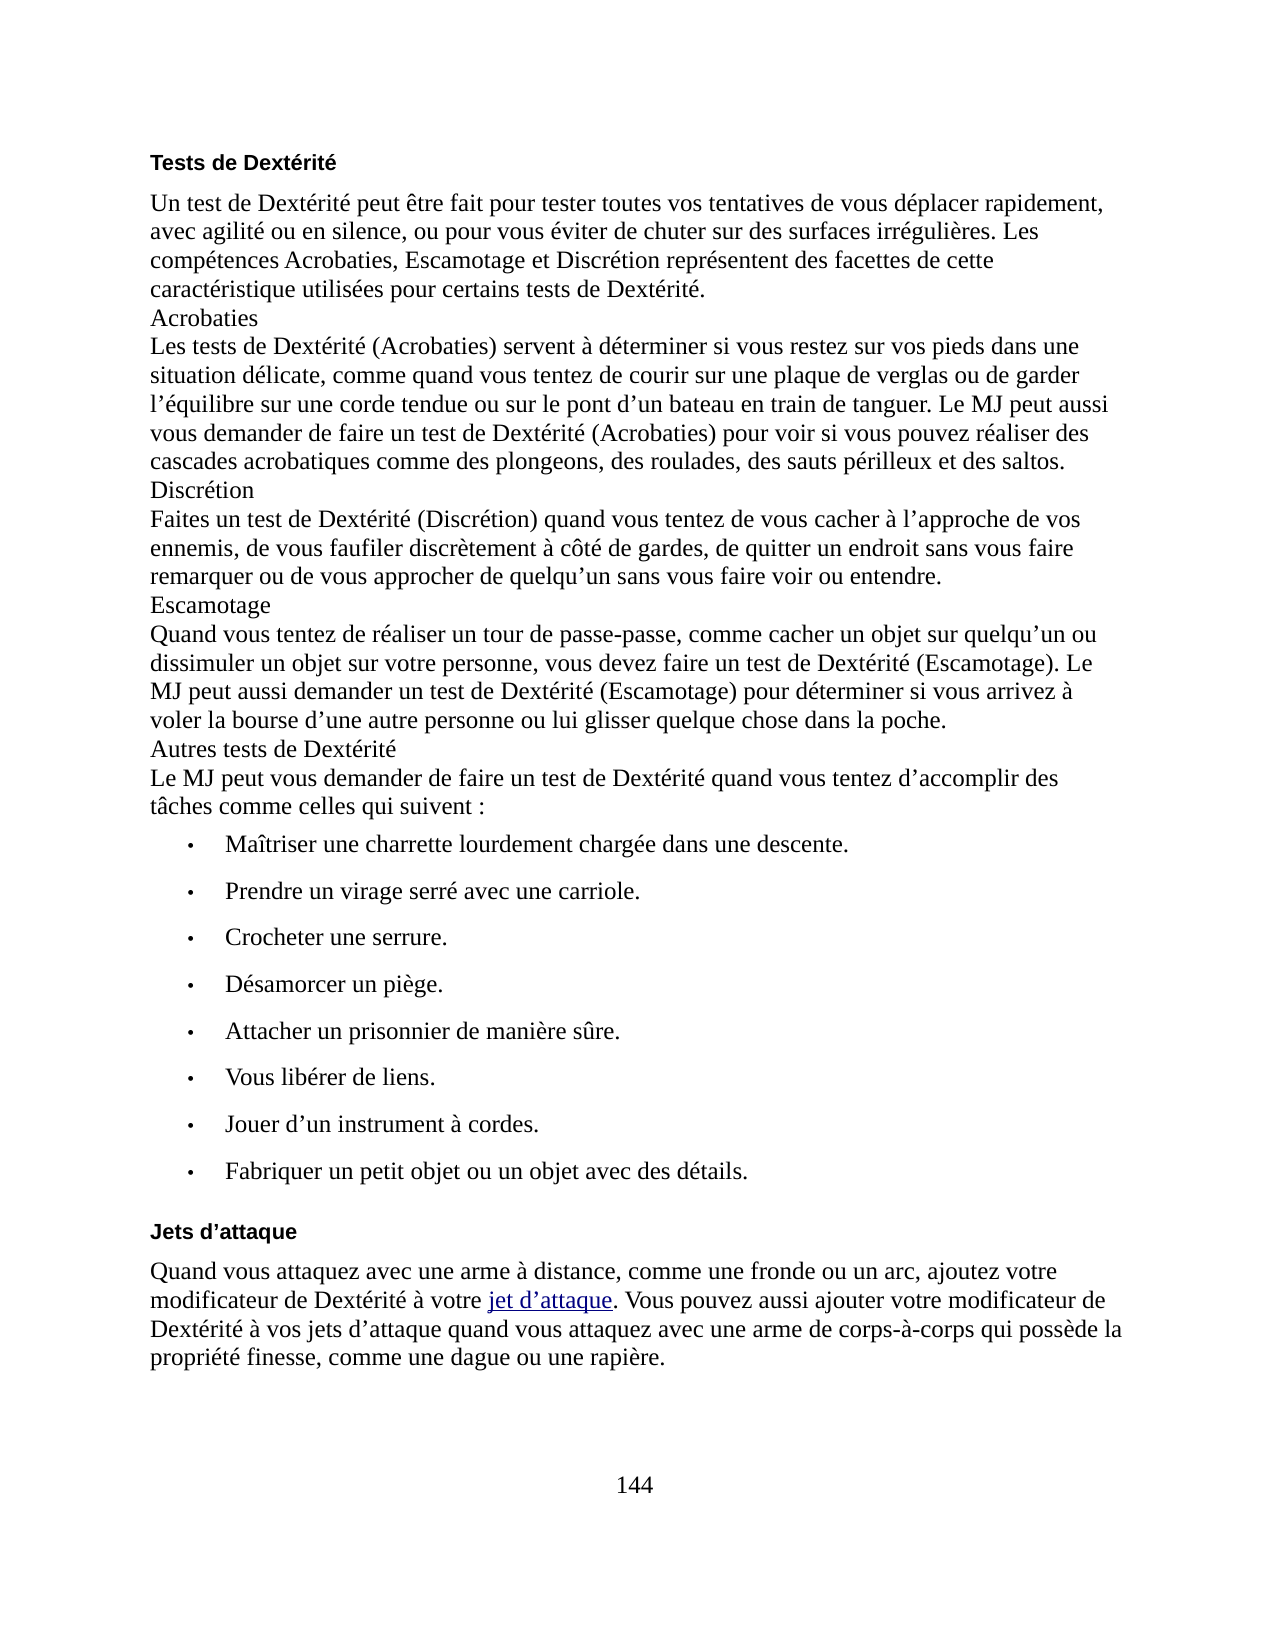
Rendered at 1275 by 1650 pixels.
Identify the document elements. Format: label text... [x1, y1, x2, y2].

list Crocheter une serrure. [187, 922, 1125, 951]
text Un test de Dextérité peut être fait pour tester toutes vos tentatives de vous déplacer rapidement, avec agilité ou en silence, ou pour vous éviter de chuter sur des surfaces irrégulières. Les compétences Acrobaties, Escamotage et Discrétion représentent des facettes de cette caractéristique utilisées pour certains tests de Dextérité. [150, 188, 1125, 303]
subtitle Acrobaties [150, 303, 1125, 331]
list Maîtriser une charrette lourdement chargée dans une descente. [187, 829, 1125, 858]
subtitle Tests de Dextérité [150, 150, 1125, 175]
text Faites un test de Dextérité (Discrétion) quand vous tentez de vous cacher à l’approche de vos ennemis, de vous faufiler discrètement à côté de gardes, de quitter un endroit sans vous faire remarquer ou de vous approcher de quelqu’un sans vous faire voir ou entendre. [150, 504, 1125, 590]
text Quand vous tentez de réaliser un tour de passe-passe, comme cacher un objet sur quelqu’un ou dissimuler un objet sur votre personne, vous devez faire un test de Dextérité (Escamotage). Le MJ peut aussi demander un test de Dextérité (Escamotage) pour déterminer si vous arrivez à voler la bourse d’une autre personne ou lui glisser quelque chose dans la poche. [150, 619, 1125, 734]
text Les tests de Dextérité (Acrobaties) servent à déterminer si vous restez sur vos pieds dans une situation délicate, comme quand vous tentez de courir sur une plaque de verglas ou de garder l’équilibre sur une corde tendue ou sur le pont d’un bateau en train de tanguer. Le MJ peut aussi vous demander de faire un test de Dextérité (Acrobaties) pour voir si vous pouvez réaliser des cascades acrobatiques comme des plongeons, des roulades, des sauts périlleux et des saltos. [150, 331, 1125, 475]
list Jouer d’un instrument à cordes. [187, 1109, 1125, 1138]
list Désamorcer un piège. [187, 969, 1125, 998]
list Vous libérer de liens. [187, 1062, 1125, 1091]
subtitle Discrétion [150, 475, 1125, 504]
subtitle Autres tests de Dextérité [150, 734, 1125, 763]
subtitle Escamotage [150, 590, 1125, 619]
text Quand vous attaquez avec une arme à distance, comme une fronde ou un arc, ajoutez votre modificateur de Dextérité à votre jet d’attaque. Vous pouvez aussi ajouter votre modificateur de Dextérité à vos jets d’attaque quand vous attaquez avec une arme de corps-à-corps qui possède la propriété finesse, comme une dague ou une rapière. [150, 1256, 1125, 1371]
list Prendre un virage serré avec une carriole. [187, 876, 1125, 904]
subtitle Jets d’attaque [150, 1218, 1125, 1244]
list Fabriquer un petit objet ou un objet avec des détails. [187, 1156, 1125, 1184]
text Le MJ peut vous demander de faire un test de Dextérité quand vous tentez d’accomplir des tâches comme celles qui suivent : [150, 763, 1125, 820]
list Attacher un prisonnier de manière sûre. [187, 1016, 1125, 1044]
